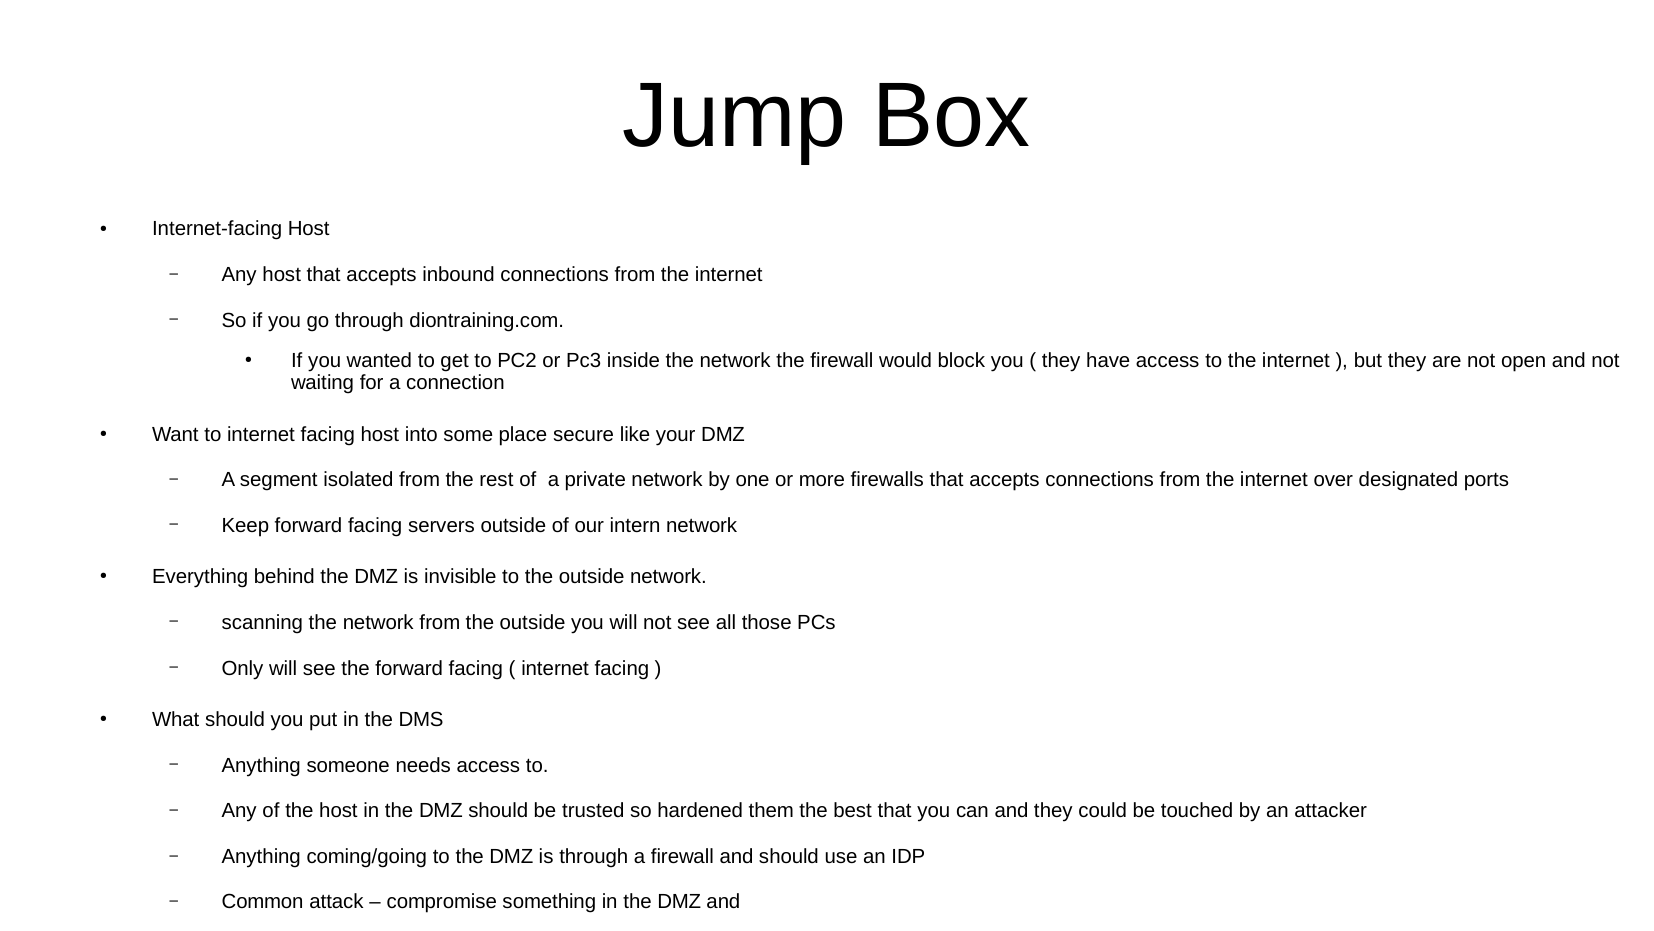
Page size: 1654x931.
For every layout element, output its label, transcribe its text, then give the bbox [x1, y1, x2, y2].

list Internet-facing Host Any host that accepts inbound connections from the internet So if you go through diontraining.com. If you wanted to get to PC2 or Pc3 inside the network the firewall would block you ( they have access to the internet ), but they are not open and not waiting for a connection Want to internet facing host into some place secure like your DMZ A segment isolated from the rest of a private network by one or more firewalls that accepts connections from the internet over designated ports Keep forward facing servers outside of our intern network Everything behind the DMZ is invisible to the outside network. scanning the network from the outside you will not see all those PCs Only will see the forward facing ( internet facing ) What should you put in the DMS Anything someone needs access to. Any of the host in the DMZ should be trusted so hardened them the best that you can and they could be touched by an attacker Anything coming/going to the DMZ is through a firewall and should use an IDP Common attack – compromise something in the DMZ and [82, 217, 1636, 916]
title Jump Box [82, 37, 1571, 193]
